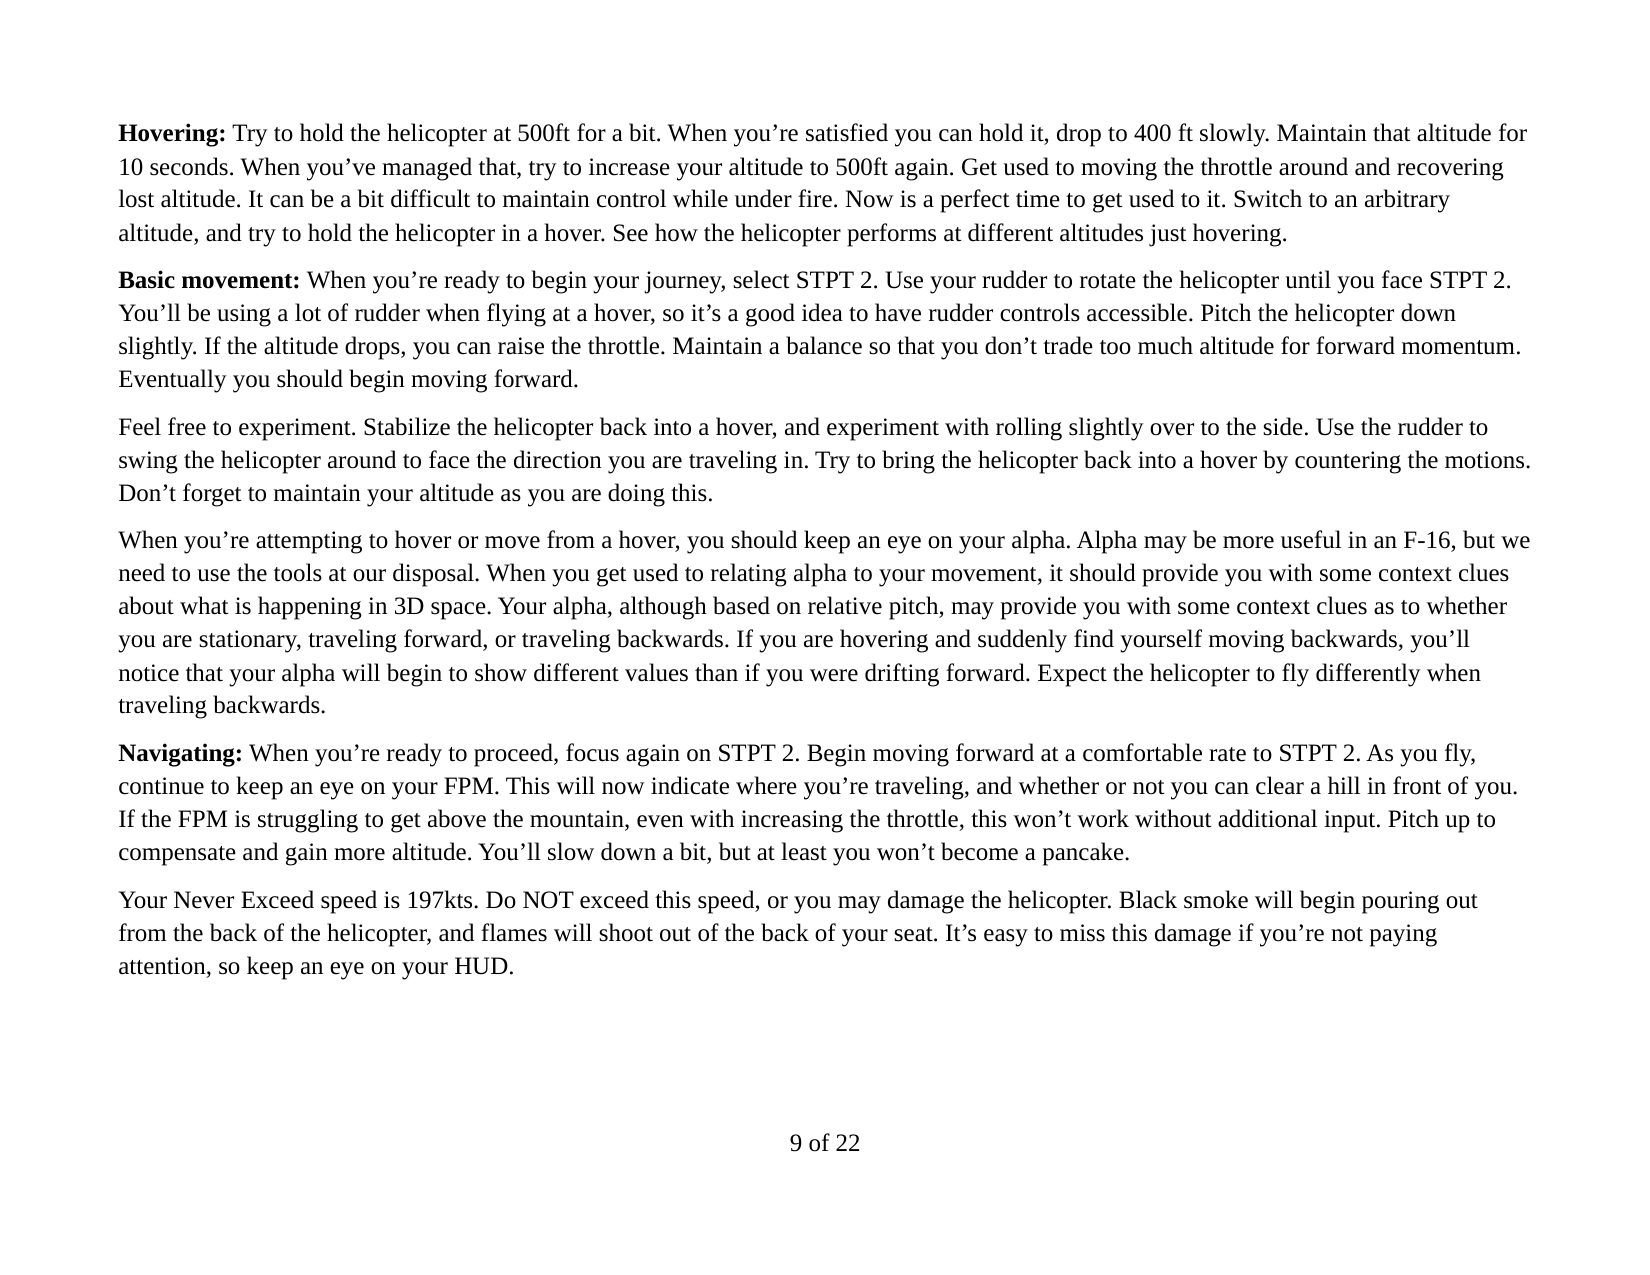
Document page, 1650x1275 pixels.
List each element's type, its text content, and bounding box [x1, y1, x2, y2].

text Basic movement: When you’re ready to begin your journey, select STPT 2. Use your rudder to rotate the helicopter until you face STPT 2. You’ll be using a lot of rudder when flying at a hover, so it’s a good idea to have rudder controls accessible. Pitch the helicopter down slightly. If the altitude drops, you can raise the throttle. Maintain a balance so that you don’t trade too much altitude for forward momentum. Eventually you should begin moving forward. [118, 265, 1532, 393]
text Feel free to experiment. Stabilize the helicopter back into a hover, and experiment with rolling slightly over to the side. Use the rudder to swing the helicopter around to face the direction you are traveling in. Try to bring the helicopter back into a hover by countering the motions. Don’t forget to maintain your altitude as you are doing this. [118, 412, 1532, 507]
text Your Never Exceed speed is 197kts. Do NOT exceed this speed, or you may damage the helicopter. Black smoke will begin pouring out from the back of the helicopter, and flames will shoot out of the back of your seat. It’s easy to miss this damage if you’re not paying attention, so keep an eye on your HUD. [118, 885, 1532, 980]
text Navigating: When you’re ready to proceed, focus again on STPT 2. Begin moving forward at a comfortable rate to STPT 2. As you fly, continue to keep an eye on your FPM. This will now indicate where you’re traveling, and whether or not you can clear a hill in front of you. If the FPM is struggling to get above the mountain, even with increasing the throttle, this won’t work without additional input. Pitch up to compensate and gain more altitude. You’ll slow down a bit, but at least you won’t become a pancake. [118, 738, 1532, 866]
text When you’re attempting to hover or move from a hover, you should keep an eye on your alpha. Alpha may be more useful in an F-16, but we need to use the tools at our disposal. When you get used to relating alpha to your movement, it should provide you with some context clues about what is happening in 3D space. Your alpha, although based on relative pitch, may provide you with some context clues as to whether you are stationary, traveling forward, or traveling backwards. If you are hovering and suddenly find yourself moving backwards, you’ll notice that your alpha will begin to show different values than if you were drifting forward. Expect the helicopter to fly differently when traveling backwards. [118, 526, 1532, 719]
text Hovering: Try to hold the helicopter at 500ft for a bit. When you’re satisfied you can hold it, drop to 400 ft slowly. Maintain that altitude for 10 seconds. When you’ve managed that, try to increase your altitude to 500ft again. Get used to moving the throttle around and recovering lost altitude. It can be a bit difficult to maintain control while under fire. Now is a perfect time to get used to it. Switch to an arbitrary altitude, and try to hold the helicopter in a hover. See how the helicopter performs at different altitudes just hovering. [118, 118, 1532, 246]
